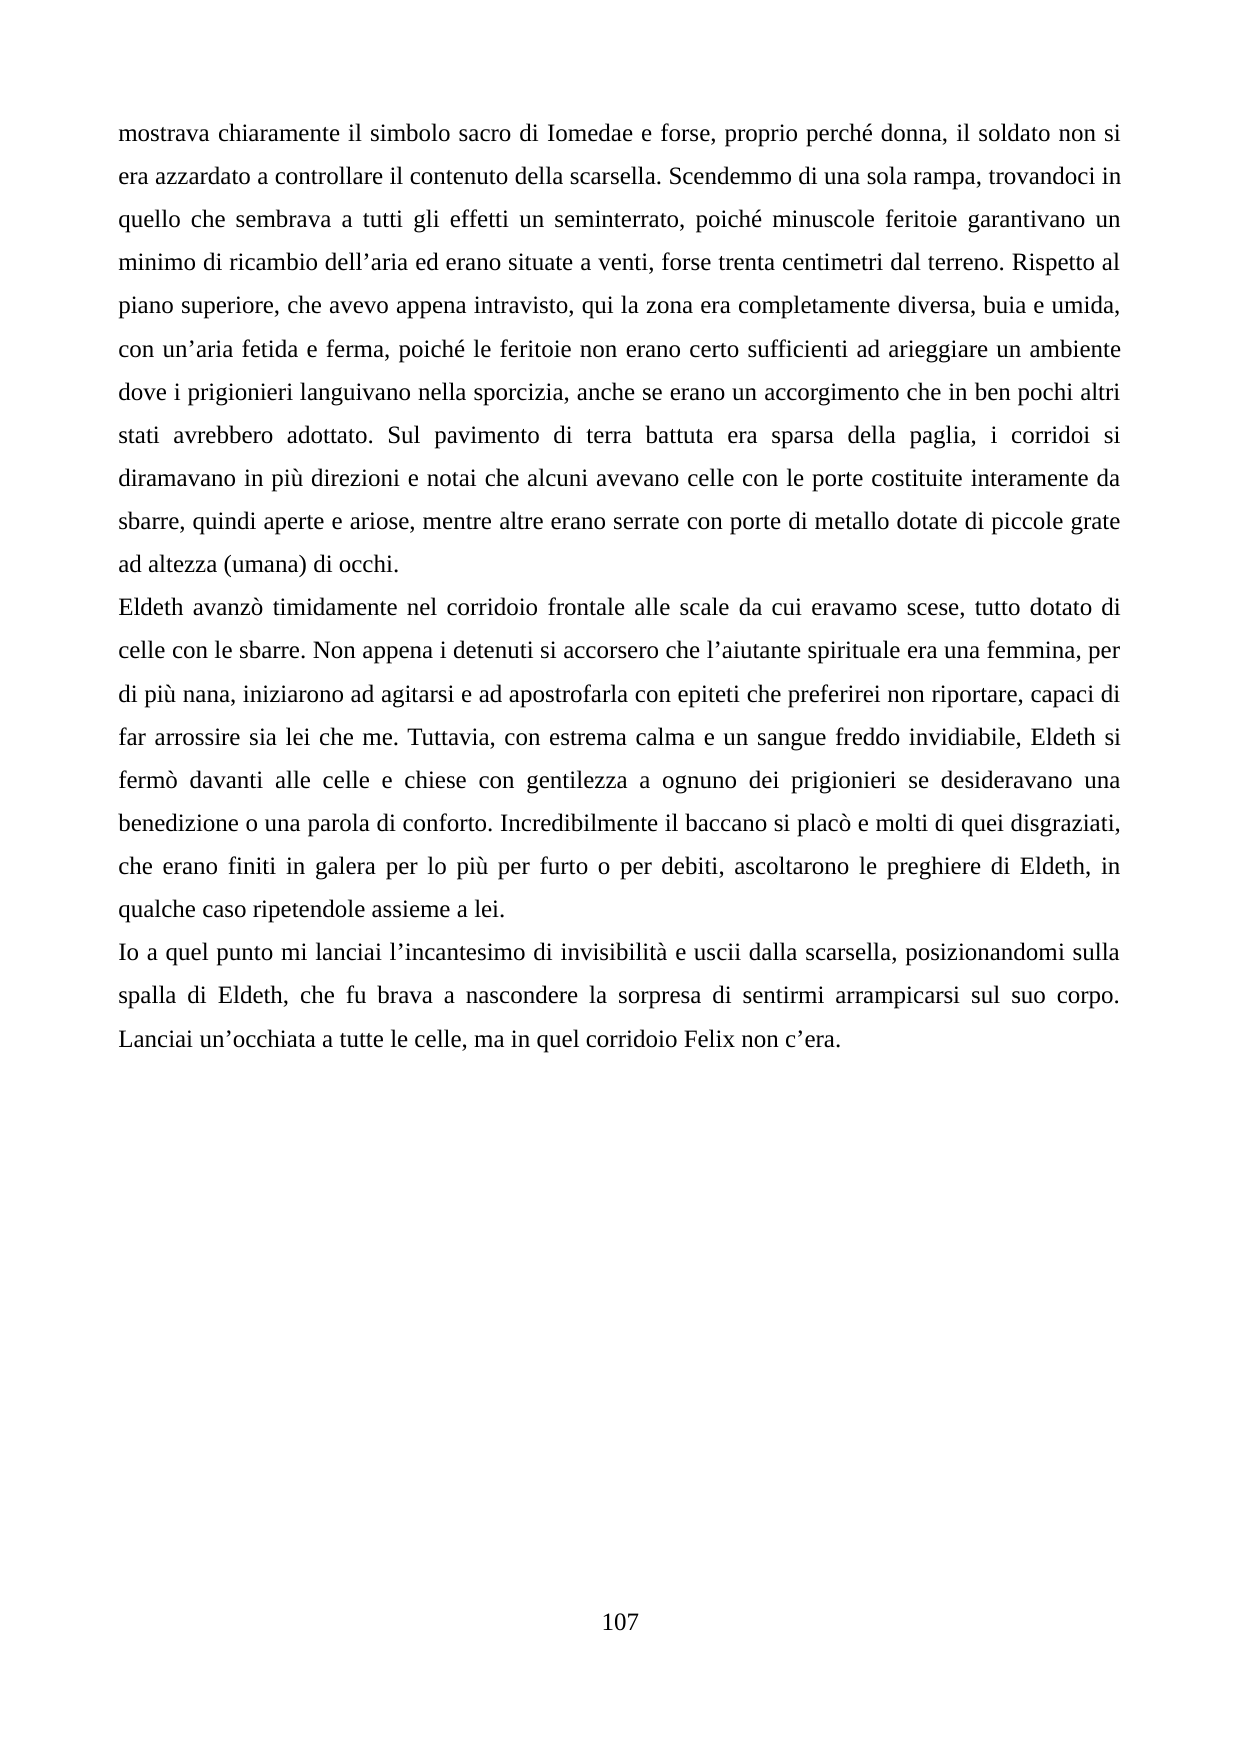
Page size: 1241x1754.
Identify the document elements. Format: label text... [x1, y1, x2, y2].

text Io a quel punto mi lanciai l’incantesimo di invisibilità e uscii dalla scarsella, posizionandomi sulla spalla di Eldeth, che fu brava a nascondere la sorpresa di sentirmi arrampicarsi sul suo corpo. Lanciai un’occhiata a tutte le celle, ma in quel corridoio Felix non c’era. [118, 937, 1122, 1052]
text Eldeth avanzò timidamente nel corridoio frontale alle scale da cui eravamo scese, tutto dotato di celle con le sbarre. Non appena i detenuti si accorsero che l’aiutante spirituale era una femmina, per di più nana, iniziarono ad agitarsi e ad apostrofarla con epiteti che preferirei non riportare, capaci di far arrossire sia lei che me. Tuttavia, con estrema calma e un sangue freddo invidiabile, Eldeth si fermò davanti alle celle e chiese con gentilezza a ognuno dei prigionieri se desideravano una benedizione o una parola di conforto. Incredibilmente il baccano si placò e molti di quei disgraziati, che erano finiti in galera per lo più per furto o per debiti, ascoltarono le preghiere di Eldeth, in qualche caso ripetendole assieme a lei. [118, 592, 1122, 923]
text mostrava chiaramente il simbolo sacro di Iomedae e forse, proprio perché donna, il soldato non si era azzardato a controllare il contenuto della scarsella. Scendemmo di una sola rampa, trovandoci in quello che sembrava a tutti gli effetti un seminterrato, poiché minuscole feritoie garantivano un minimo di ricambio dell’aria ed erano situate a venti, forse trenta centimetri dal terreno. Rispetto al piano superiore, che avevo appena intravisto, qui la zona era completamente diversa, buia e umida, con un’aria fetida e ferma, poiché le feritoie non erano certo sufficienti ad arieggiare un ambiente dove i prigionieri languivano nella sporcizia, anche se erano un accorgimento che in ben pochi altri stati avrebbero adottato. Sul pavimento di terra battuta era sparsa della paglia, i corridoi si diramavano in più direzioni e notai che alcuni avevano celle con le porte costituite interamente da sbarre, quindi aperte e ariose, mentre altre erano serrate con porte di metallo dotate di piccole grate ad altezza (umana) di occhi. [118, 118, 1122, 578]
